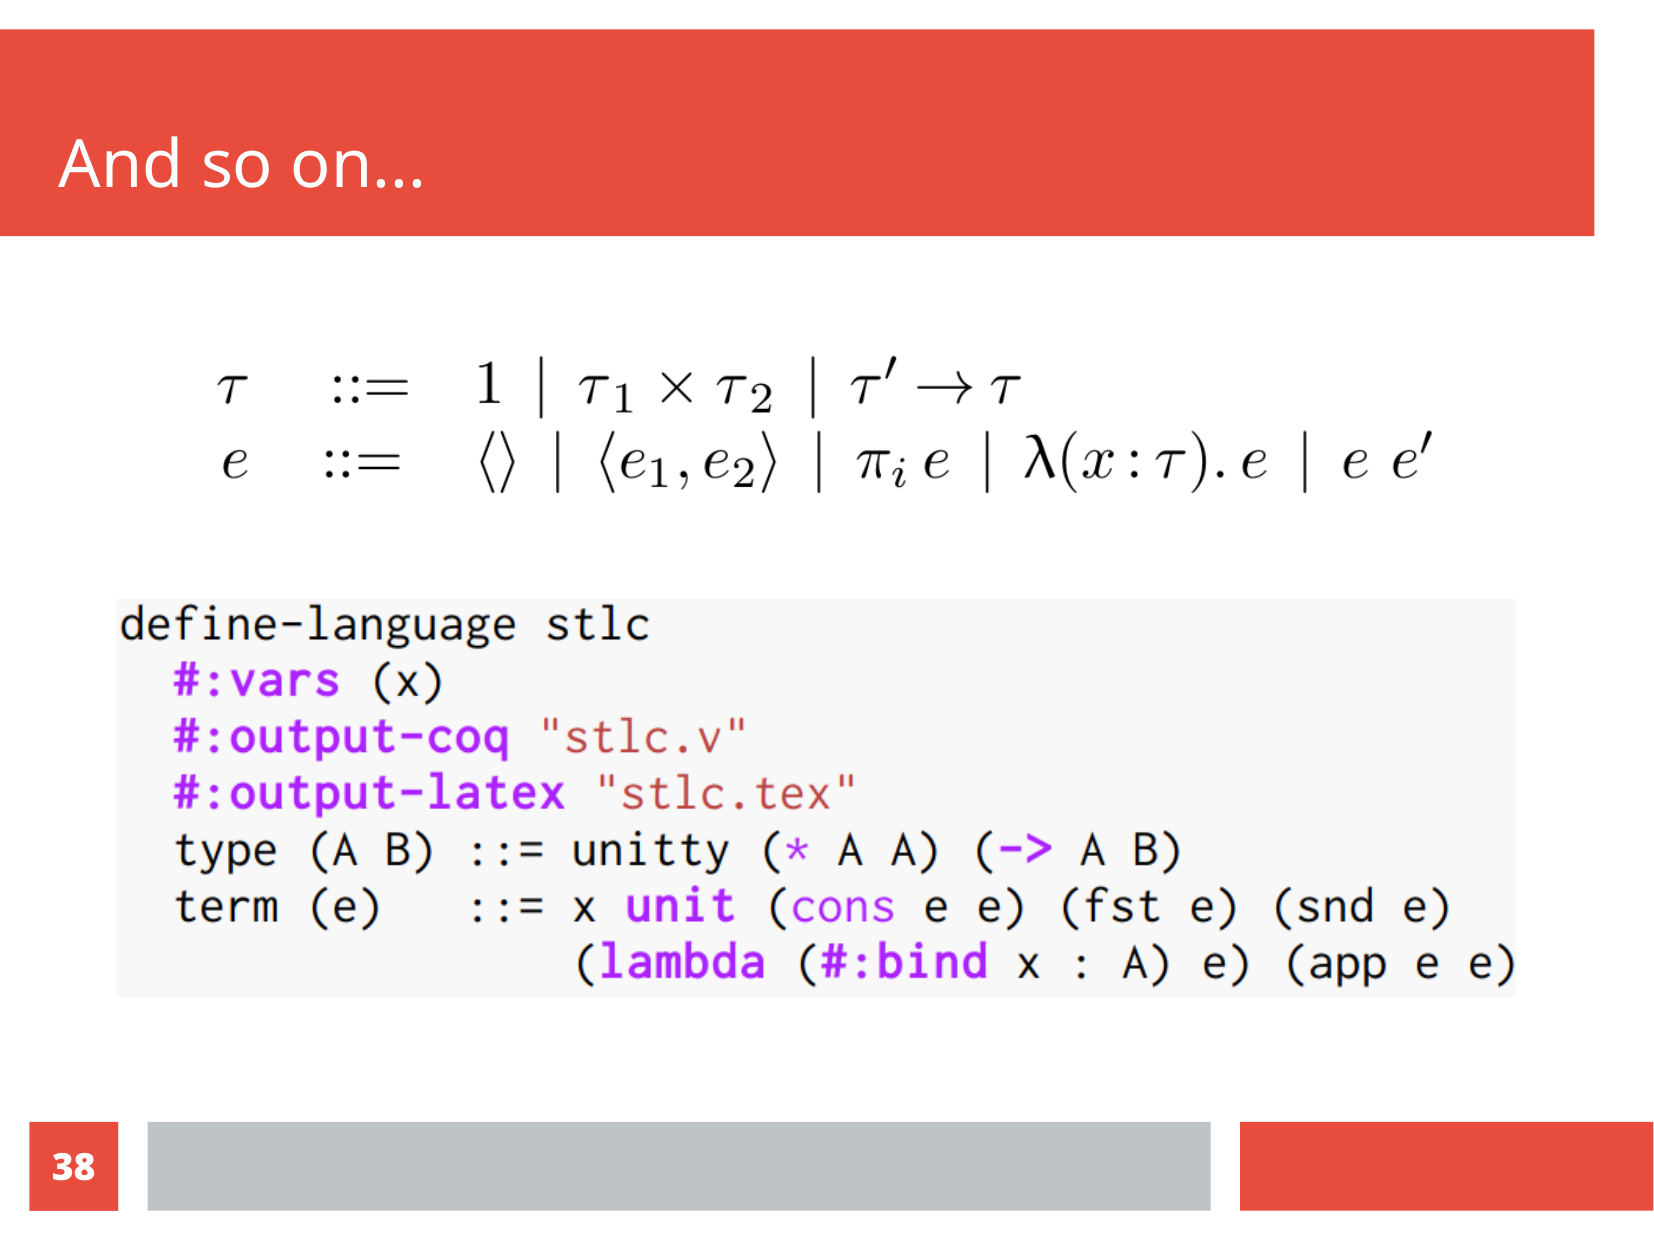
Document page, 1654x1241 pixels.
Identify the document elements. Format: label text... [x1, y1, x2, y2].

picture [209, 351, 1440, 506]
picture [116, 599, 1516, 997]
title And so on... [59, 59, 1595, 207]
